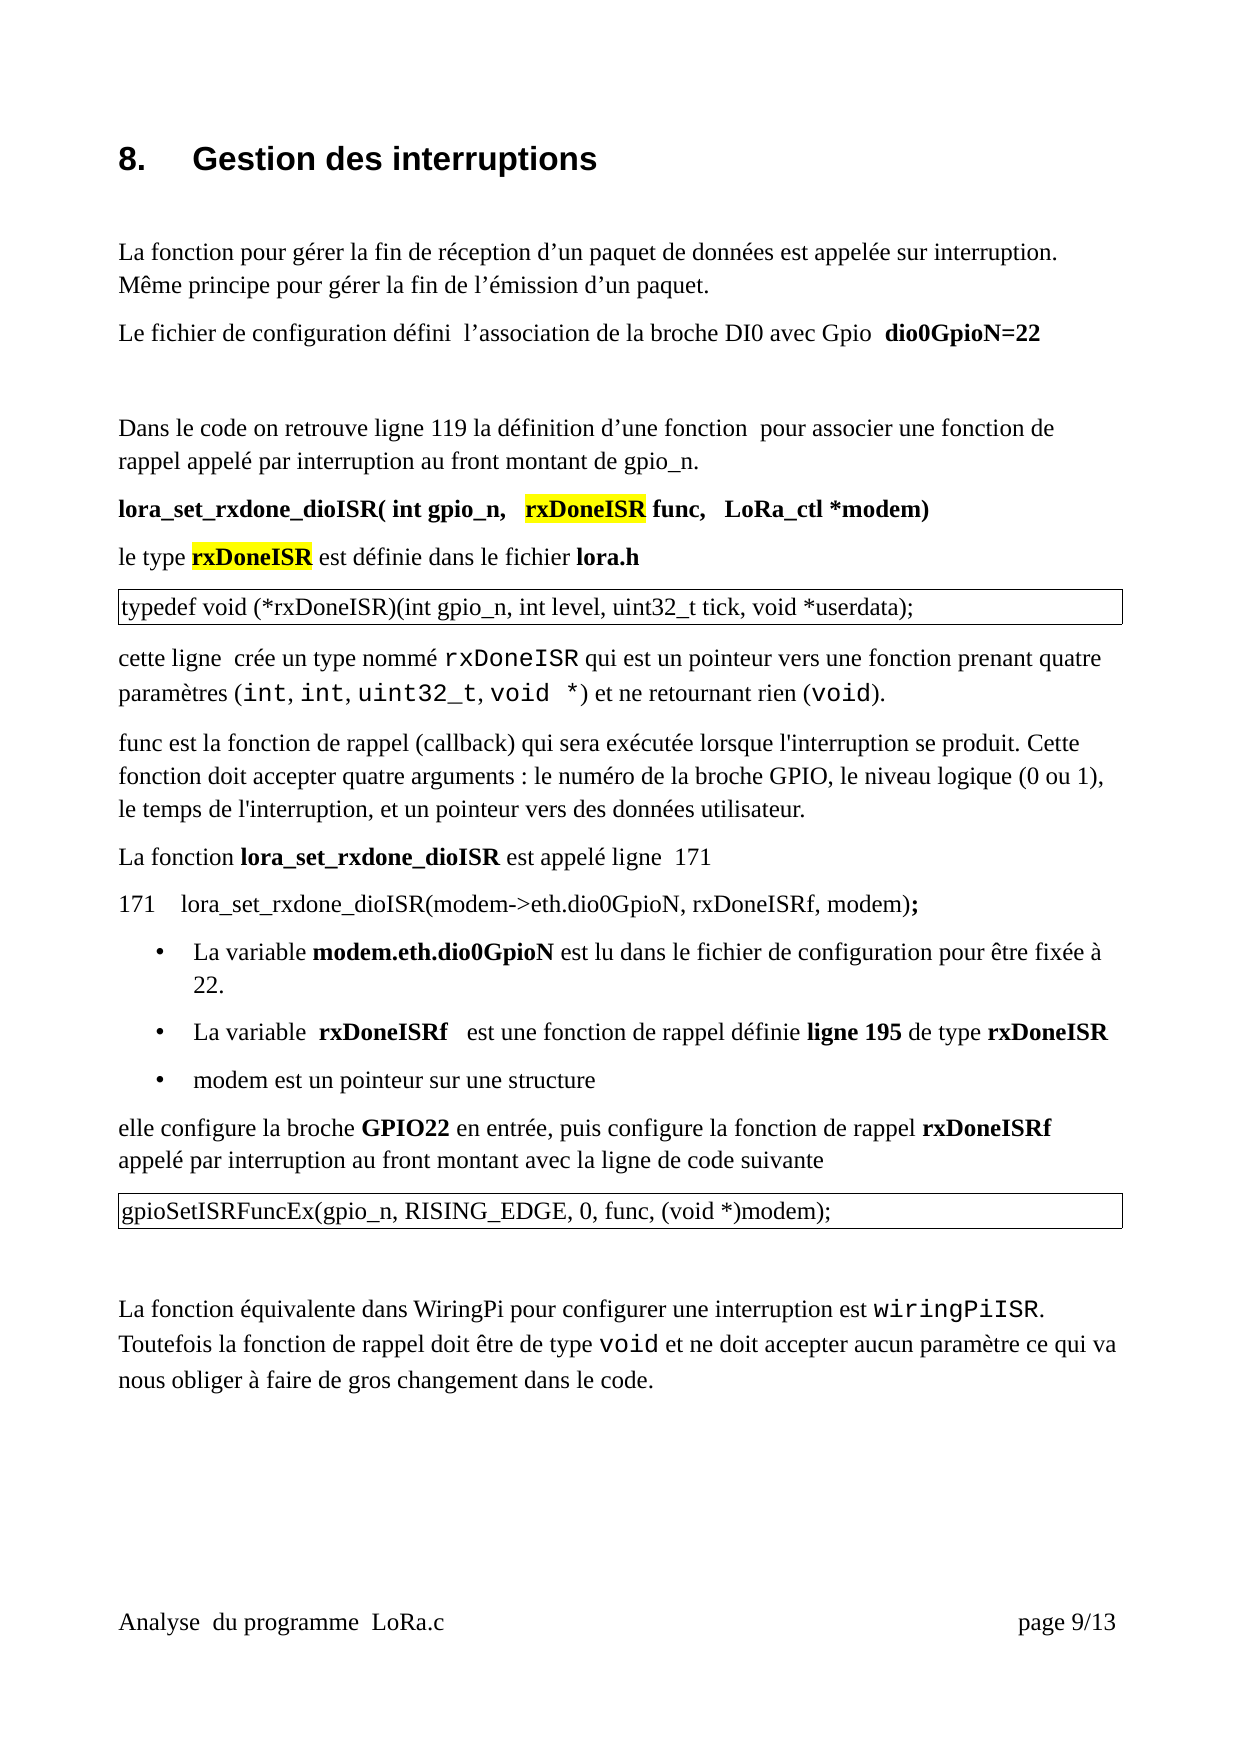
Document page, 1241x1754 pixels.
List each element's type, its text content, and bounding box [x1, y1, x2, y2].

text le type rxDoneISR est définie dans le fichier lora.h [118, 542, 1122, 570]
text typedef void (*rxDoneISR)(int gpio_n, int level, uint32_t tick, void *userdata); [119, 590, 1122, 624]
text La fonction pour gérer la fin de réception d’un paquet de données est appelée sur interruption. Même principe pour gérer la fin de l’émission d’un paquet. [118, 237, 1122, 299]
text Dans le code on retrouve ligne 119 la définition d’une fonction pour associer une fonction de rappel appelé par interruption au front montant de gpio_n. [118, 413, 1122, 475]
subtitle Gestion des interruptions [118, 139, 1122, 177]
text Le fichier de configuration défini l’association de la broche DI0 avec Gpio dio0GpioN=22 [118, 318, 1122, 347]
text 171 lora_set_rxdone_dioISR(modem->eth.dio0GpioN, rxDoneISRf, modem); [118, 889, 1122, 918]
text cette ligne crée un type nommé rxDoneISR qui est un pointeur vers une fonction prenant quatre paramètres (int, int, uint32_t, void *) et ne retournant rien (void). [118, 643, 1122, 709]
list La variable rxDoneISRf est une fonction de rappel définie ligne 195 de type rxDoneISR [156, 1017, 1122, 1046]
text gpioSetISRFuncEx(gpio_n, RISING_EDGE, 0, func, (void *)modem); [119, 1194, 1122, 1228]
list La variable modem.eth.dio0GpioN est lu dans le fichier de configuration pour être fixée à 22. [156, 937, 1122, 998]
text La fonction équivalente dans WiringPi pour configurer une interruption est wiringPiISR. Toutefois la fonction de rappel doit être de type void et ne doit accepter aucun paramètre ce qui va nous obliger à faire de gros changement dans le code. [118, 1294, 1122, 1393]
text lora_set_rxdone_dioISR( int gpio_n, rxDoneISR func, LoRa_ctl *modem) [118, 494, 1122, 523]
list modem est un pointeur sur une structure [156, 1065, 1122, 1094]
text func est la fonction de rappel (callback) qui sera exécutée lorsque l'interruption se produit. Cette fonction doit accepter quatre arguments : le numéro de la broche GPIO, le niveau logique (0 ou 1), le temps de l'interruption, et un pointeur vers des données utilisateur. [118, 728, 1122, 823]
text elle configure la broche GPIO22 en entrée, puis configure la fonction de rappel rxDoneISRf appelé par interruption au front montant avec la ligne de code suivante [118, 1113, 1122, 1174]
text La fonction lora_set_rxdone_dioISR est appelé ligne 171 [118, 842, 1122, 870]
